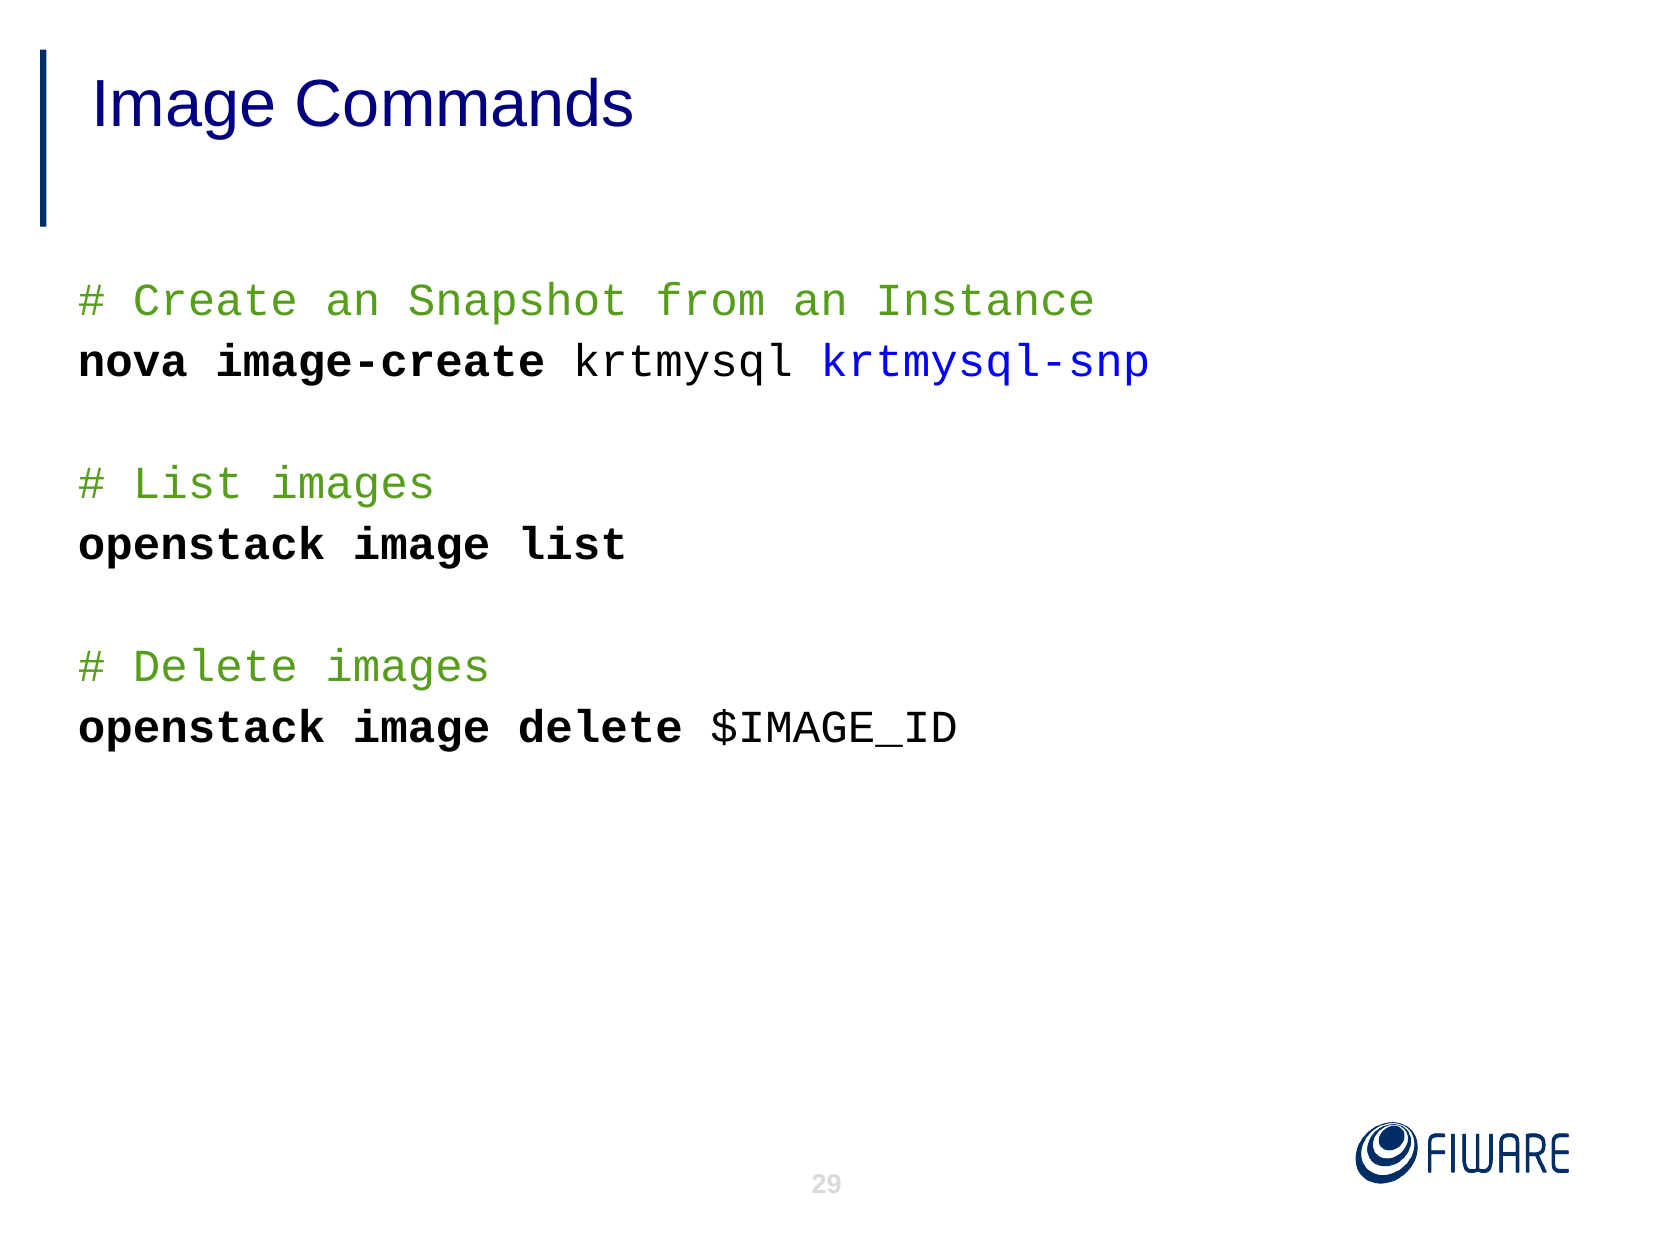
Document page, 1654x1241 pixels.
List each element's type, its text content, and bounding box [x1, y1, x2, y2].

title Image Commands [76, 51, 1408, 209]
picture [1351, 1116, 1575, 1188]
text_box # Create an Snapshot from an Instance nova image-create krtmysql krtmysql-snp # List images openstack image list # Delete images openstack image delete $IMAGE_ID [63, 201, 1573, 759]
slide_number [733, 1149, 921, 1216]
